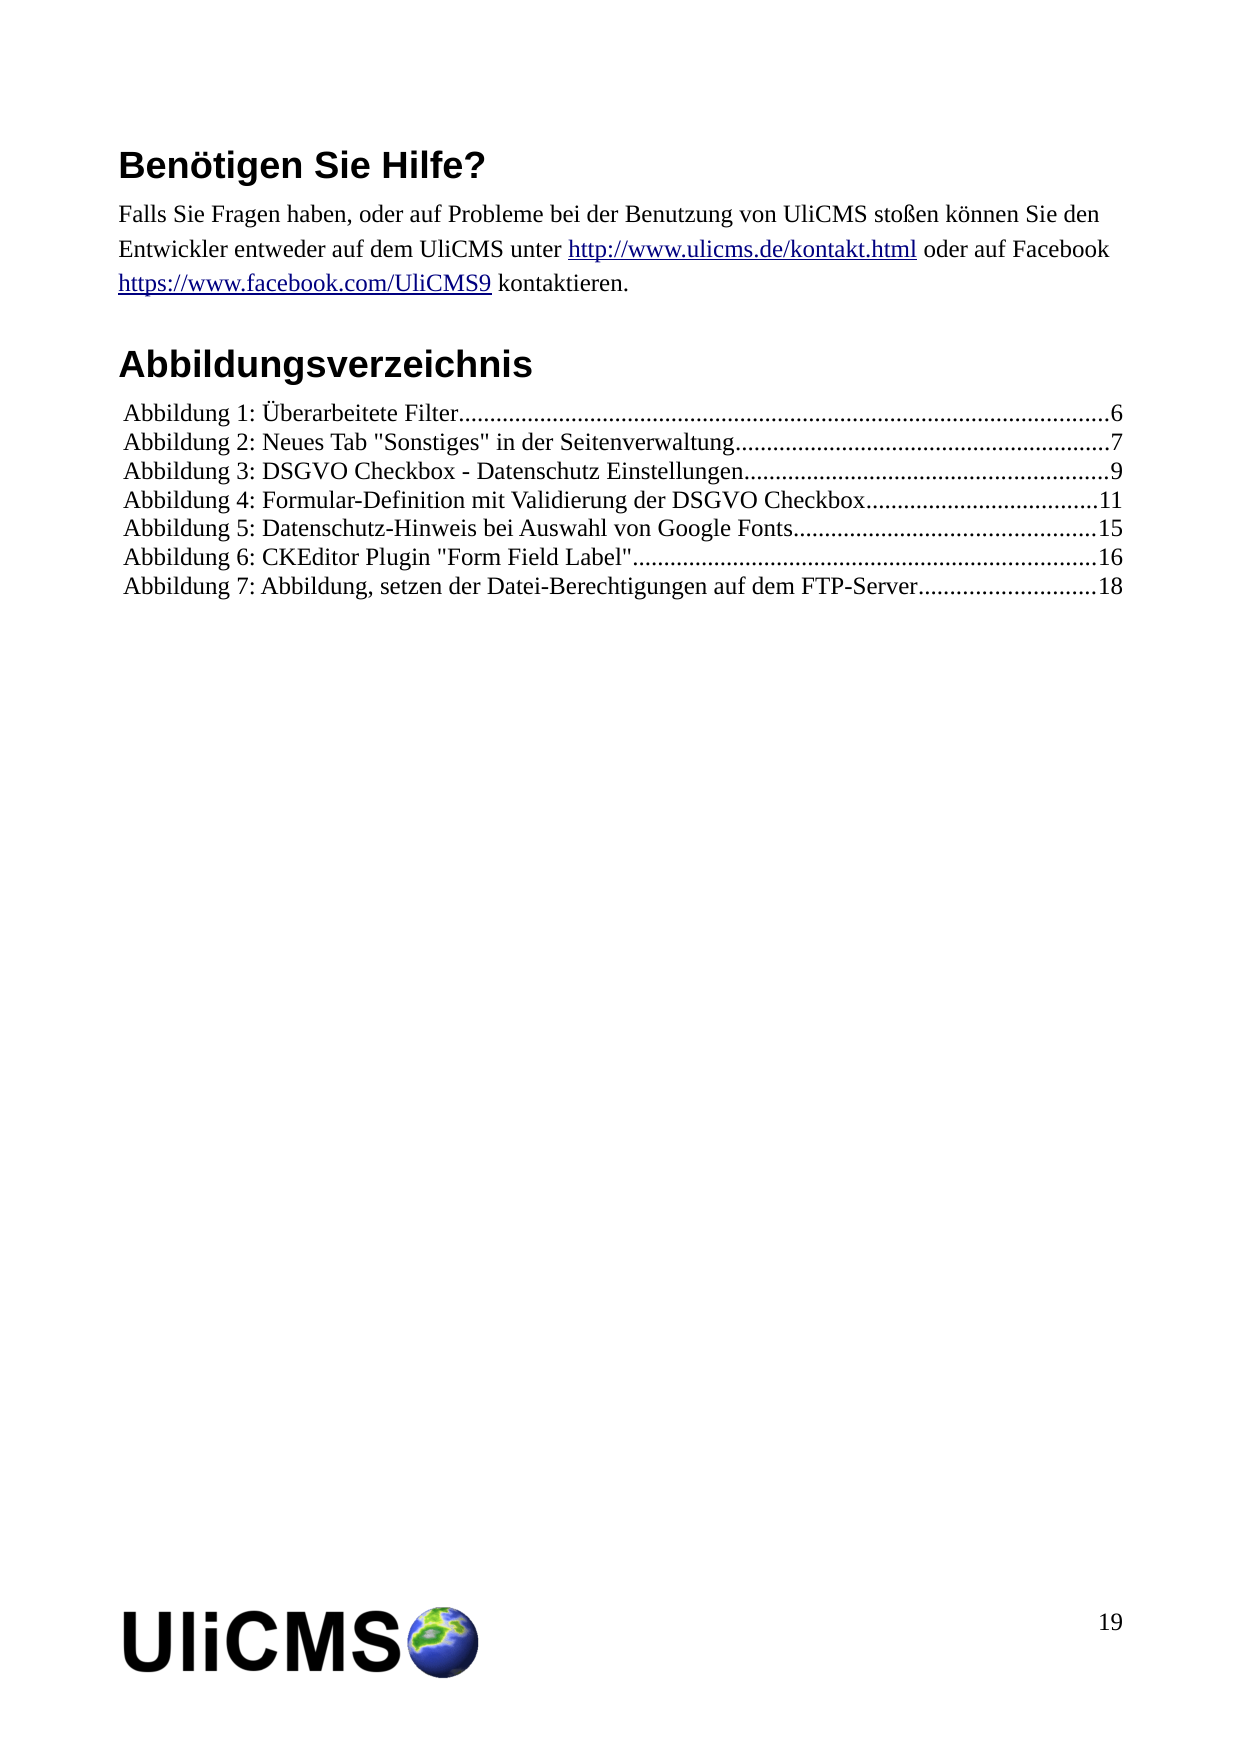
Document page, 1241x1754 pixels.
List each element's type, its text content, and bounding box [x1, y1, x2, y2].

text Abbildung 3: DSGVO Checkbox - Datenschutz Einstellungen 9 [118, 456, 1123, 485]
text Abbildung 7: Abbildung, setzen der Datei-Berechtigungen auf dem FTP-Server 18 [118, 571, 1123, 600]
text Abbildung 1: Überarbeitete Filter 6 [118, 398, 1123, 427]
text Abbildung 5: Datenschutz-Hinweis bei Auswahl von Google Fonts 15 [118, 513, 1123, 542]
text Abbildung 6: CKEditor Plugin "Form Field Label" 16 [118, 542, 1123, 571]
text Abbildung 4: Formular-Definition mit Validierung der DSGVO Checkbox 11 [118, 485, 1123, 513]
text Falls Sie Fragen haben, oder auf Probleme bei der Benutzung von UliCMS stoßen können Sie den Entwickler entweder auf dem UliCMS unter http://www.ulicms.de/kontakt.html oder auf Facebook https://www.facebook.com/UliCMS9 kontaktieren. [118, 199, 1123, 297]
text Abbildung 2: Neues Tab "Sonstiges" in der Seitenverwaltung 7 [118, 427, 1123, 456]
picture [118, 1607, 479, 1681]
subtitle Benötigen Sie Hilfe? [118, 143, 1123, 187]
subtitle Abbildungsverzeichnis [118, 342, 1123, 386]
